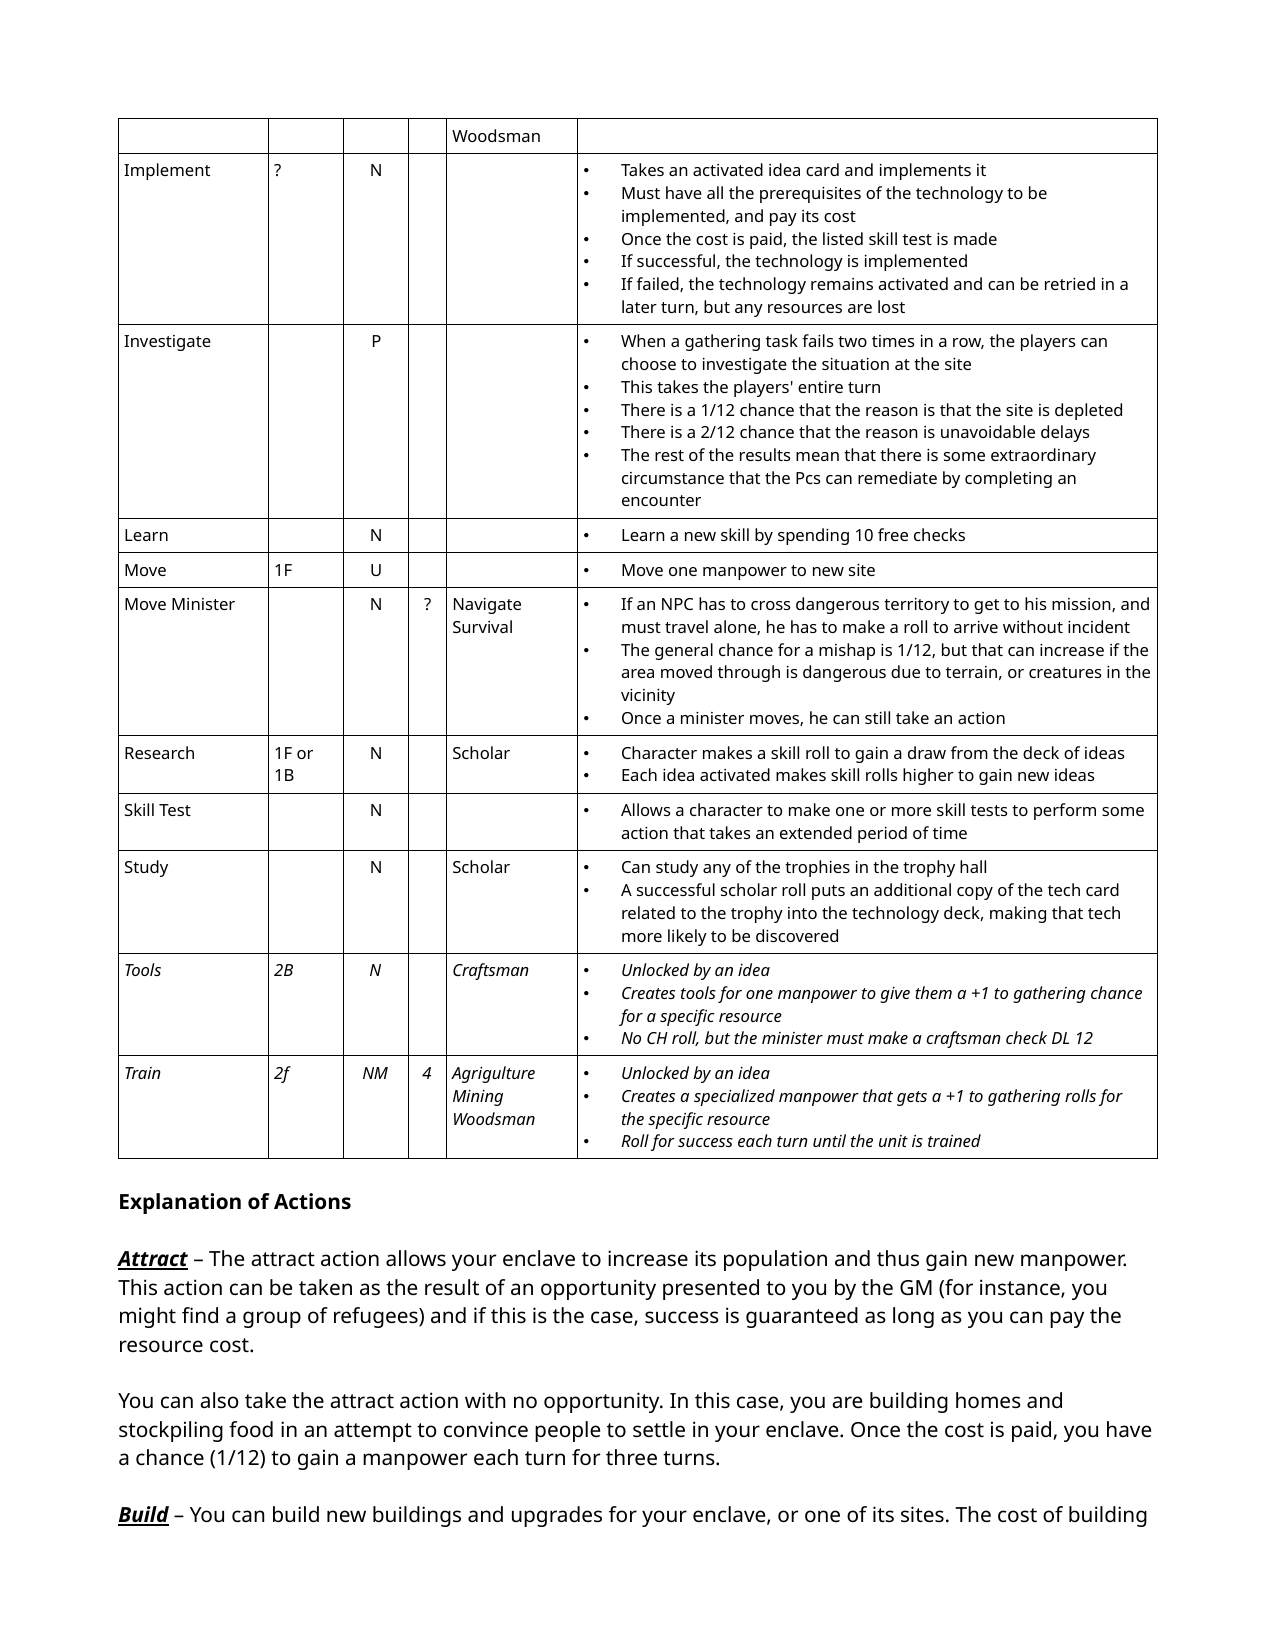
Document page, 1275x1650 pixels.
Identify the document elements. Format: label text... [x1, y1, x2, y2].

table_cell Allows a character to make one or more skill tests to perform some action that takes an extended period of time [578, 794, 1157, 850]
table_cell 1F or 1B [269, 736, 343, 792]
table_cell [578, 119, 1157, 153]
table_cell Move Minister [119, 588, 268, 735]
table_cell [409, 154, 446, 324]
table_cell N [344, 154, 408, 324]
table_cell [409, 325, 446, 517]
table_cell Learn a new skill by spending 10 free checks [578, 519, 1157, 552]
table_cell N [344, 588, 408, 735]
table_cell [447, 325, 577, 517]
table_cell [269, 794, 343, 850]
table_cell Move [119, 553, 268, 587]
table_cell 2f [269, 1056, 343, 1158]
table_cell [409, 519, 446, 552]
table_cell 1F [269, 553, 343, 587]
table_cell [269, 588, 343, 735]
table_cell Character makes a skill roll to gain a draw from the deck of ideas Each idea activated makes skill rolls higher to gain new ideas [578, 736, 1157, 792]
text You can also take the attract action with no opportunity. In this case, you are building homes and stockpiling food in an attempt to convince people to settle in your enclave. Once the cost is paid, you have a chance (1/12) to gain a manpower each turn for three turns. [118, 1387, 1157, 1472]
table_cell N [344, 954, 408, 1055]
table_cell [447, 794, 577, 850]
table_cell Scholar [447, 851, 577, 953]
table_cell [409, 553, 446, 587]
table_cell 4 [409, 1056, 446, 1158]
table_cell P [344, 325, 408, 517]
table_cell Unlocked by an idea Creates tools for one manpower to give them a +1 to gathering chance for a specific resource No CH roll, but the minister must make a craftsman check DL 12 [578, 954, 1157, 1055]
table_cell [269, 325, 343, 517]
table_cell Craftsman [447, 954, 577, 1055]
table_cell [269, 851, 343, 953]
table_cell [409, 954, 446, 1055]
table_cell [269, 519, 343, 552]
text Attract – The attract action allows your enclave to increase its population and thus gain new manpower. This action can be taken as the result of an opportunity presented to you by the GM (for instance, you might find a group of refugees) and if this is the case, success is guaranteed as long as you can pay the resource cost. [118, 1244, 1157, 1358]
table_cell U [344, 553, 408, 587]
table_cell Research [119, 736, 268, 792]
table_cell N [344, 736, 408, 792]
table_cell N [344, 519, 408, 552]
table_cell When a gathering task fails two times in a row, the players can choose to investigate the situation at the site This takes the players' entire turn There is a 1/12 chance that the reason is that the site is depleted There is a 2/12 chance that the reason is unavoidable delays The rest of the results mean that there is some extraordinary circumstance that the Pcs can remediate by completing an encounter [578, 325, 1157, 517]
table_cell [409, 794, 446, 850]
table_cell Study [119, 851, 268, 953]
table_cell Investigate [119, 325, 268, 517]
table_cell Move one manpower to new site [578, 553, 1157, 587]
table_cell Train [119, 1056, 268, 1158]
table_cell 2B [269, 954, 343, 1055]
table_cell [344, 119, 408, 153]
text Build – You can build new buildings and upgrades for your enclave, or one of its sites. The cost of building [118, 1500, 1157, 1529]
table_cell Agrigulture Mining Woodsman [447, 1056, 577, 1158]
table_cell Skill Test [119, 794, 268, 850]
table_cell [409, 119, 446, 153]
table_cell [119, 119, 268, 153]
table_cell If an NPC has to cross dangerous territory to get to his mission, and must travel alone, he has to make a roll to arrive without incident The general chance for a mishap is 1/12, but that can increase if the area moved through is dangerous due to terrain, or creatures in the vicinity Once a minister moves, he can still take an action [578, 588, 1157, 735]
table_cell Learn [119, 519, 268, 552]
table_cell ? [269, 154, 343, 324]
table_cell [269, 119, 343, 153]
table_cell [409, 851, 446, 953]
table_cell [409, 736, 446, 792]
table_cell Navigate Survival [447, 588, 577, 735]
table_cell NM [344, 1056, 408, 1158]
table_cell Implement [119, 154, 268, 324]
table_cell Woodsman [447, 119, 577, 153]
table_cell ? [409, 588, 446, 735]
table_cell Unlocked by an idea Creates a specialized manpower that gets a +1 to gathering rolls for the specific resource Roll for success each turn until the unit is trained [578, 1056, 1157, 1158]
table_cell [447, 154, 577, 324]
table_cell Scholar [447, 736, 577, 792]
table_cell Can study any of the trophies in the trophy hall A successful scholar roll puts an additional copy of the tech card related to the trophy into the technology deck, making that tech more likely to be discovered [578, 851, 1157, 953]
table_cell N [344, 851, 408, 953]
table_cell Takes an activated idea card and implements it Must have all the prerequisites of the technology to be implemented, and pay its cost Once the cost is paid, the listed skill test is made If successful, the technology is implemented If failed, the technology remains activated and can be retried in a later turn, but any resources are lost [578, 154, 1157, 324]
table_cell [447, 519, 577, 552]
table_cell N [344, 794, 408, 850]
table_cell [447, 553, 577, 587]
text Explanation of Actions [118, 1187, 1157, 1216]
table_cell Tools [119, 954, 268, 1055]
